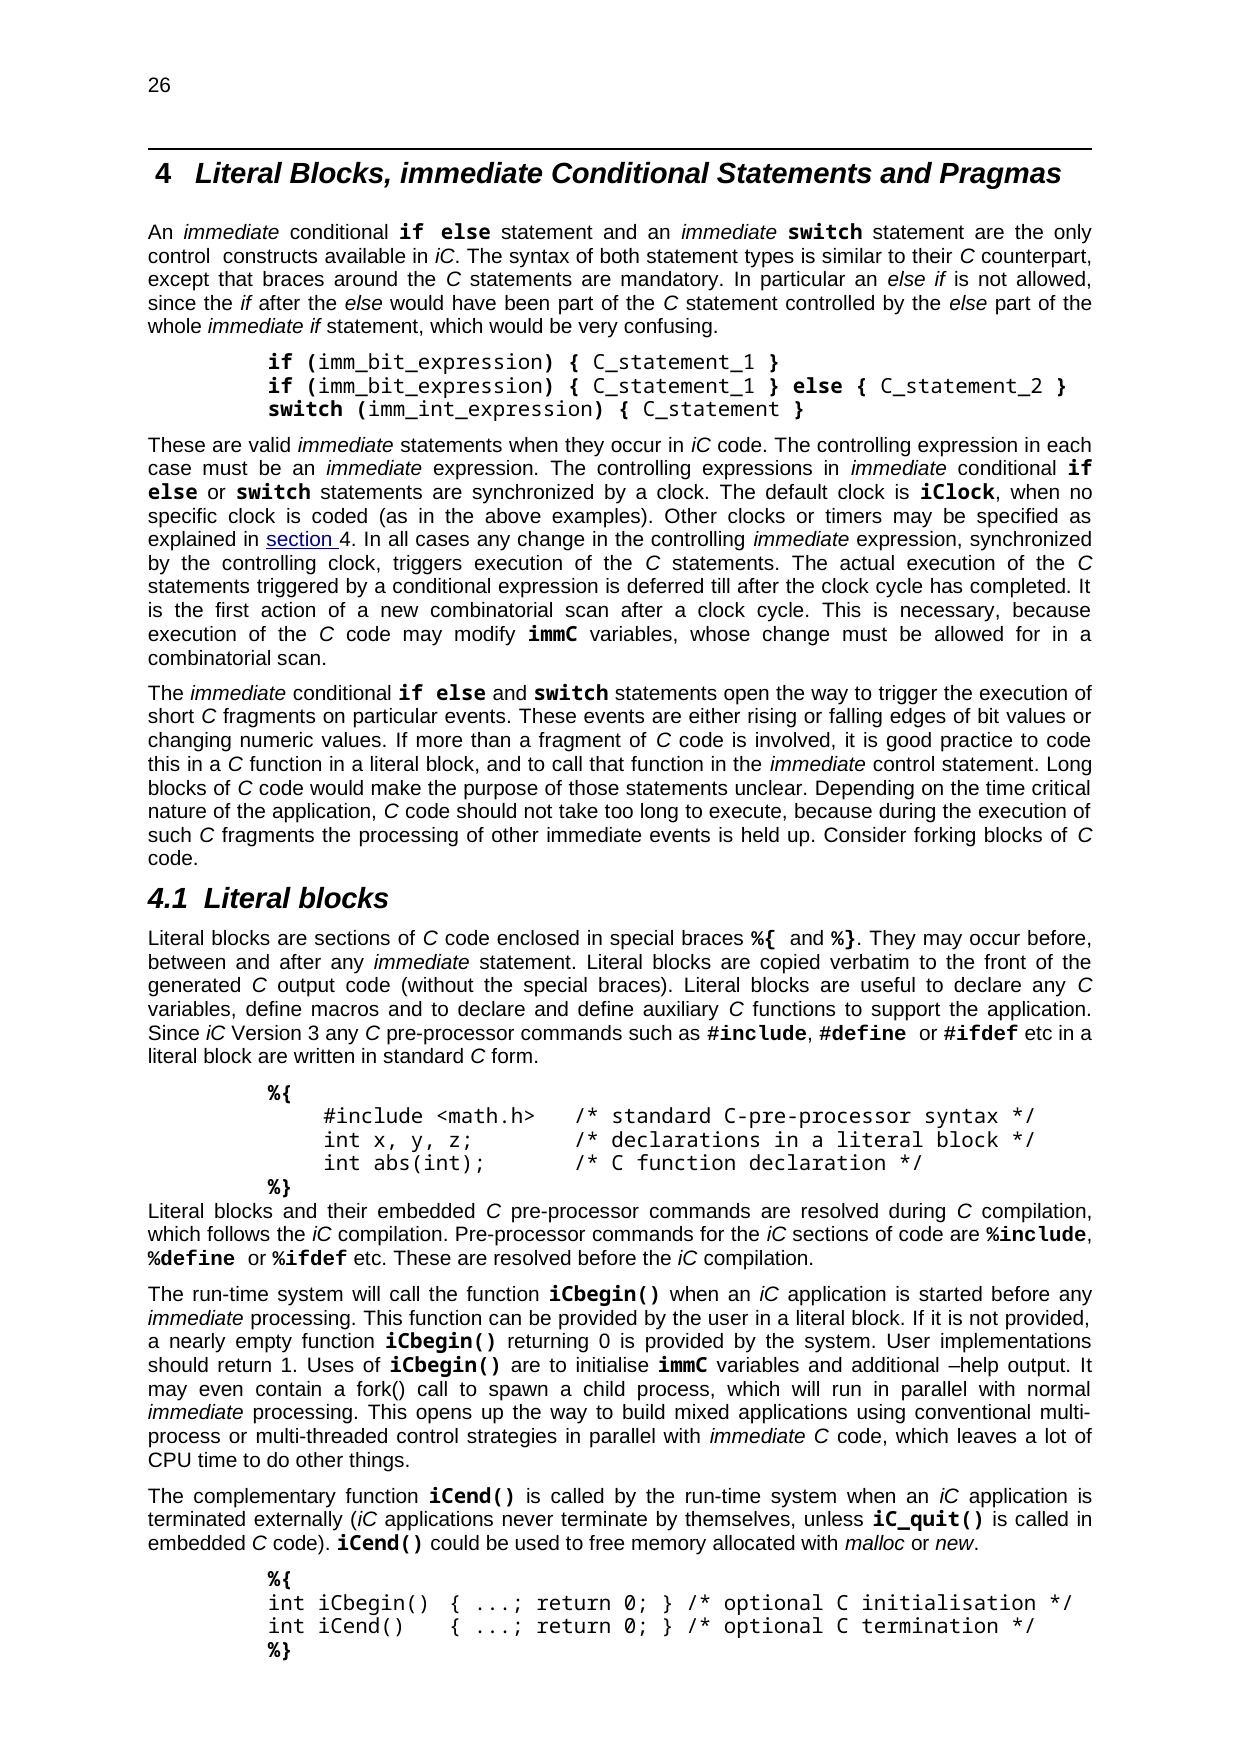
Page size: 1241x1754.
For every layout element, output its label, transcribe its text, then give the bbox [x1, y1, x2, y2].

text An immediate conditional if else statement and an immediate switch statement are the only control constructs available in iC. The syntax of both statement types is similar to their C counterpart, except that braces around the C statements are mandatory. In particular an else if is not allowed, since the if after the else would have been part of the C statement controlled by the else part of the whole immediate if statement, which would be very confusing. [148, 221, 1092, 339]
subtitle Literal blocks [148, 882, 1092, 915]
text These are valid immediate statements when they occur in iC code. The controlling expression in each case must be an immediate expression. The controlling expressions in immediate conditional if else or switch statements are synchronized by a clock. The default clock is iClock, when no specific clock is coded (as in the above examples). Other clocks or timers may be specified as explained in section 4. In all cases any change in the controlling immediate expression, synchronized by the controlling clock, triggers execution of the C statements. The actual execution of the C statements triggered by a conditional expression is deferred till after the clock cycle has completed. It is the first action of a new combinatorial scan after a clock cycle. This is necessary, because execution of the C code may modify immC variables, whose change must be allowed for in a combinatorial scan. [148, 433, 1092, 670]
text Literal blocks are sections of C code enclosed in special braces %{ and %}. They may occur before, between and after any immediate statement. Literal blocks are copied verbatim to the front of the generated C output code (without the special braces). Literal blocks are useful to declare any C variables, define macros and to declare and define auxiliary C functions to support the application. Since iC Version 3 any C pre-processor commands such as #include, #define or #ifdef etc in a literal block are written in standard C form. [148, 927, 1092, 1068]
text The run-time system will call the function iCbegin() when an iC application is started before any immediate processing. This function can be provided by the user in a literal block. If it is not provided, a nearly empty function iCbegin() returning 0 is provided by the system. User implementations should return 1. Uses of iCbegin() are to initialise immC variables and additional –help output. It may even contain a fork() call to spawn a child process, which will run in parallel with normal immediate processing. This opens up the way to build mixed applications using conventional multi-process or multi-threaded control strategies in parallel with immediate C code, which leaves a lot of CPU time to do other things. [148, 1283, 1092, 1472]
text %{ #include <math.h> /* standard C-pre-processor syntax */ int x, y, z; /* declarations in a literal block */ int abs(int); /* C function declaration */ %} [268, 1081, 1092, 1199]
text if (imm_bit_expression) { C_statement_1 } if (imm_bit_expression) { C_statement_1 } else { C_statement_2 } switch (imm_int_expression) { C_statement } [268, 351, 1092, 421]
text The complementary function iCend() is called by the run-time system when an iC application is terminated externally (iC applications never terminate by themselves, unless iC_quit() is called in embedded C code). iCend() could be used to free memory allocated with malloc or new. [148, 1484, 1092, 1555]
text Literal blocks and their embedded C pre-processor commands are resolved during C compilation, which follows the iC compilation. Pre-processor commands for the iC sections of code are %include, %define or %ifdef etc. These are resolved before the iC compilation. [148, 1199, 1092, 1270]
text The immediate conditional if else and switch statements open the way to trigger the execution of short C fragments on particular events. These events are either rising or falling edges of bit values or changing numeric values. If more than a fragment of C code is involved, it is good practice to code this in a C function in a literal block, and to call that function in the immediate control statement. Long blocks of C code would make the purpose of those statements unclear. Depending on the time critical nature of the application, C code should not take too long to execute, because during the execution of such C fragments the processing of other immediate events is held up. Consider forking blocks of C code. [148, 681, 1092, 871]
text %{ int iCbegin() { ...; return 0; } /* optional C initialisation */ int iCend() { ...; return 0; } /* optional C termination */ %} [268, 1568, 1092, 1662]
subtitle Literal Blocks, immediate Conditional Statements and Pragmas [148, 150, 1092, 197]
